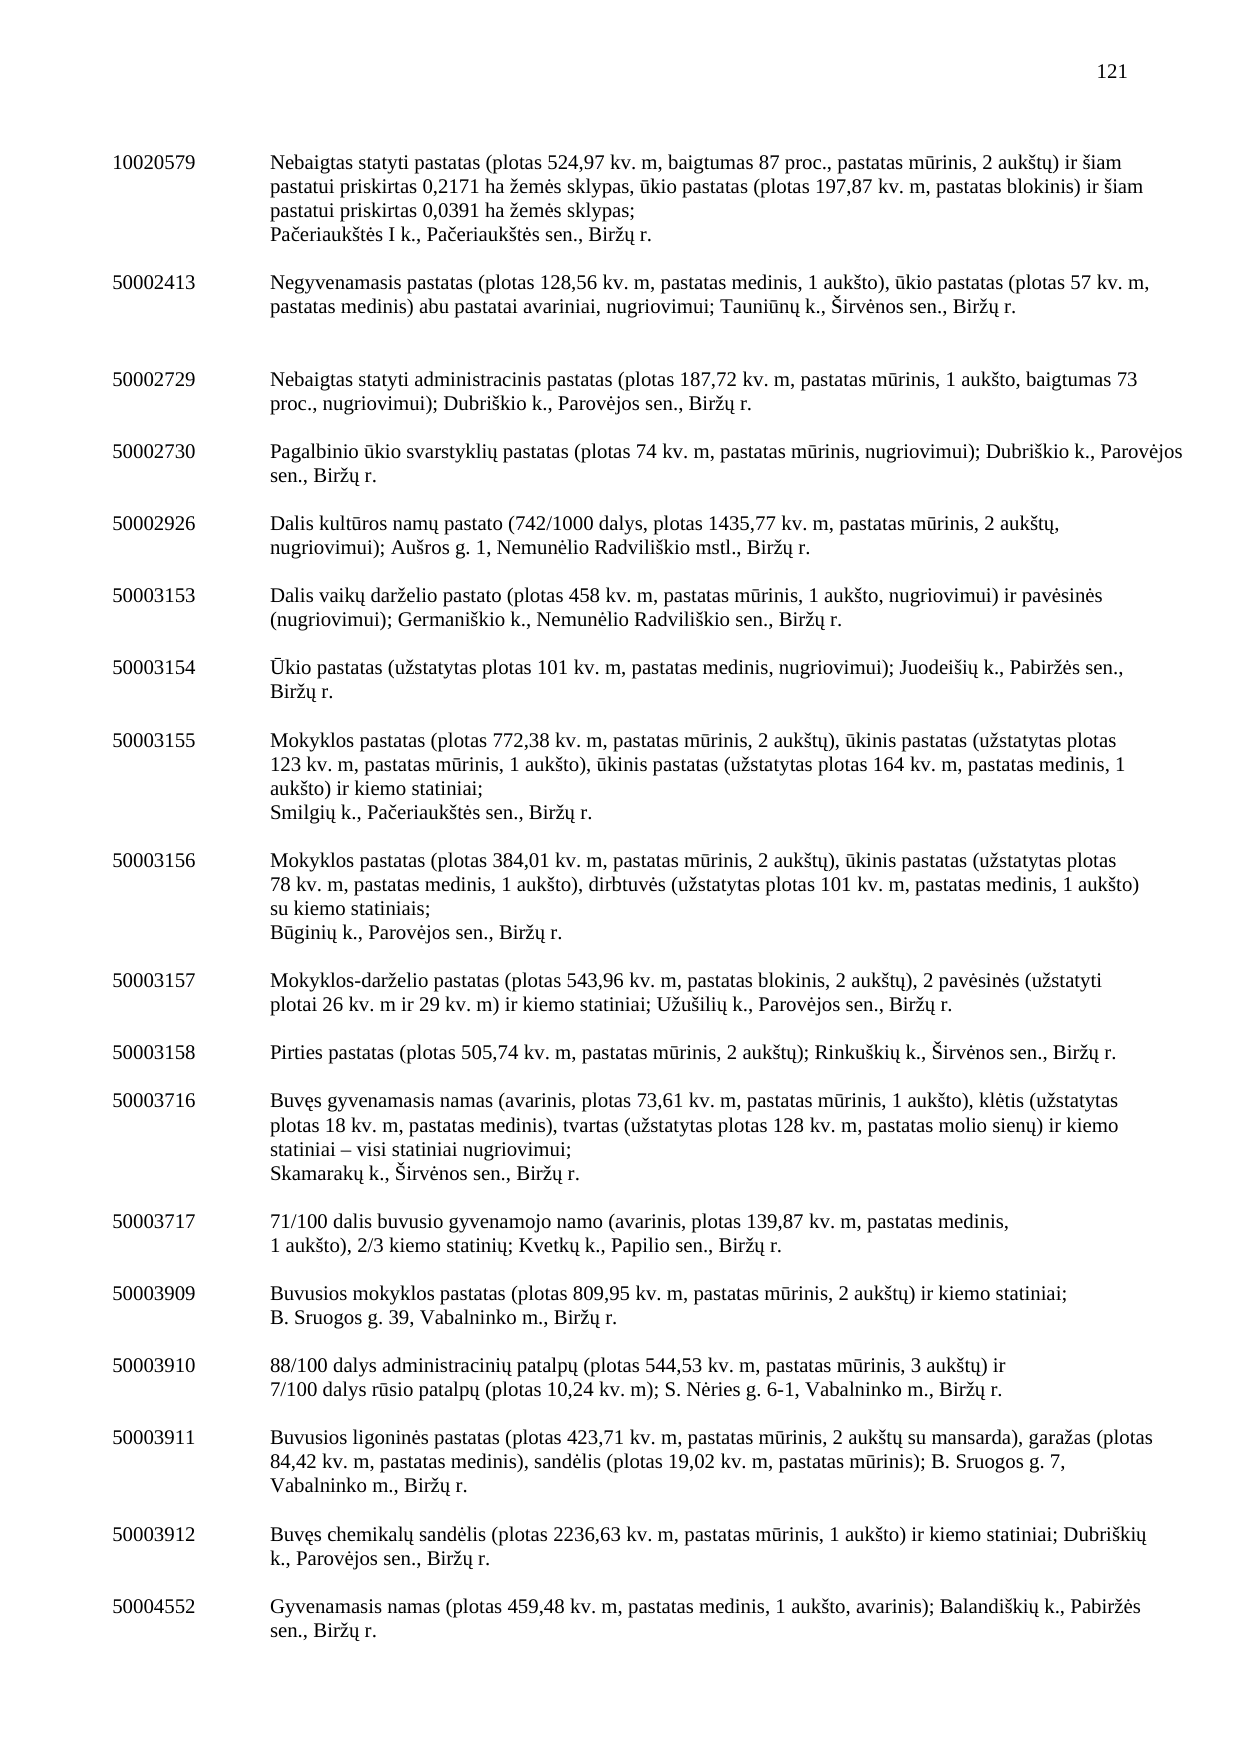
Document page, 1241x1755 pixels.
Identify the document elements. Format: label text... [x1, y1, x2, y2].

table_cell [96, 1185, 1165, 1209]
table_cell [1177, 1281, 1182, 1329]
table_cell [1190, 824, 1194, 848]
table_cell [1190, 1425, 1194, 1497]
table_cell [1173, 1185, 1177, 1209]
table_cell [1182, 1594, 1189, 1642]
table_cell [1201, 1257, 1210, 1281]
table_cell [1173, 848, 1177, 944]
table_cell [1210, 343, 1233, 367]
table_cell Nebaigtas statyti pastatas (plotas 524,97 kv. m, baigtumas 87 proc., pastatas mūrinis, 2 aukštų) ir šiam pastatui priskirtas 0,2171 ha žemės sklypas, ūkio pastatas (plotas 197,87 kv. m, pastatas blokinis) ir šiam pastatui priskirtas 0,0391 ha žemės sklypas; Pačeriaukštės I k., Pačeriaukštės sen., Biržų r. [259, 150, 1165, 246]
table_cell 50002730 [96, 439, 258, 487]
table_cell 71/100 dalis buvusio gyvenamojo namo (avarinis, plotas 139,87 kv. m, pastatas medinis, 1 aukšto), 2/3 kiemo statinių; Kvetkų k., Papilio sen., Biržų r. [259, 1209, 1165, 1257]
table_cell [1177, 319, 1182, 342]
table_cell [1165, 487, 1172, 511]
table_cell 50003153 [96, 583, 258, 631]
table_cell [1190, 246, 1194, 270]
table_cell [1201, 1642, 1210, 1666]
table_cell [1194, 1185, 1201, 1209]
table_cell [1182, 415, 1189, 439]
table_cell [1201, 487, 1210, 511]
table_cell [1190, 1570, 1194, 1594]
table_cell [1173, 704, 1177, 727]
table_cell [1177, 343, 1182, 367]
table_cell 50003911 [96, 1425, 258, 1497]
table_cell [1173, 1594, 1177, 1642]
table_cell [1165, 1425, 1172, 1497]
table_cell [1177, 944, 1182, 968]
table_cell [1190, 1089, 1194, 1185]
table_cell [96, 415, 1165, 439]
table_cell [1201, 511, 1210, 559]
table_cell [1201, 728, 1210, 824]
table_cell [1233, 1089, 1239, 1185]
table_cell [1177, 1040, 1182, 1064]
table_cell [1182, 1570, 1189, 1594]
table_cell Mokyklos pastatas (plotas 384,01 kv. m, pastatas mūrinis, 2 aukštų), ūkinis pastatas (užstatytas plotas 78 kv. m, pastatas medinis, 1 aukšto), dirbtuvės (užstatytas plotas 101 kv. m, pastatas medinis, 1 aukšto) su kiemo statiniais; Būginių k., Parovėjos sen., Biržų r. [259, 848, 1165, 944]
table_cell [1173, 319, 1177, 342]
table_cell [1173, 1401, 1177, 1425]
table_cell [1233, 1353, 1239, 1401]
table_cell Buvęs gyvenamasis namas (avarinis, plotas 73,61 kv. m, pastatas mūrinis, 1 aukšto), klėtis (užstatytas plotas 18 kv. m, pastatas medinis), tvartas (užstatytas plotas 128 kv. m, pastatas molio sienų) ir kiemo statiniai – visi statiniai nugriovimui; Skamarakų k., Širvėnos sen., Biržų r. [259, 1089, 1165, 1185]
table_cell [96, 1401, 1165, 1425]
table_cell [1210, 1642, 1233, 1666]
table_cell 50003158 [96, 1040, 258, 1064]
table_cell [1173, 583, 1177, 631]
table_cell [1177, 968, 1182, 1016]
table_cell [1210, 1329, 1233, 1353]
table_cell [1182, 559, 1189, 583]
table_cell [1173, 246, 1177, 270]
table_cell [1177, 1498, 1182, 1522]
table_cell [1190, 728, 1194, 824]
table_cell [1190, 1498, 1194, 1522]
table_cell [1201, 704, 1210, 727]
table_cell [1233, 319, 1239, 342]
table_cell [1210, 1570, 1233, 1594]
table_cell [1201, 1185, 1210, 1209]
table_cell [1233, 150, 1239, 246]
table_cell [96, 319, 1165, 342]
table_cell [1210, 487, 1233, 511]
table_cell [1210, 1257, 1233, 1281]
table_cell [1182, 246, 1189, 270]
table_cell [1182, 1209, 1189, 1257]
table_cell [1210, 1425, 1233, 1497]
table_cell [1210, 439, 1233, 487]
table_cell [1177, 415, 1182, 439]
table_cell [1165, 944, 1172, 968]
table_cell [1177, 367, 1182, 415]
table_cell [1201, 319, 1210, 342]
table_cell [1233, 704, 1239, 727]
table_cell Buvusios mokyklos pastatas (plotas 809,95 kv. m, pastatas mūrinis, 2 aukštų) ir kiemo statiniai; B. Sruogos g. 39, Vabalninko m., Biržų r. [259, 1281, 1165, 1329]
table_cell [1182, 631, 1189, 655]
table_cell [1177, 1594, 1182, 1642]
table_cell [1210, 559, 1233, 583]
table_cell [1194, 704, 1201, 727]
table_cell [1233, 1329, 1239, 1353]
table_cell [1173, 1570, 1177, 1594]
table_cell [1190, 511, 1194, 559]
table_cell [1165, 824, 1172, 848]
table_cell [1165, 559, 1172, 583]
table_cell [1165, 1594, 1172, 1642]
table_cell [1194, 631, 1201, 655]
table_cell [1190, 1281, 1194, 1329]
table_cell [1173, 1498, 1177, 1522]
table_cell 50003155 [96, 728, 258, 824]
table_cell [1182, 1185, 1189, 1209]
table_cell [1201, 559, 1210, 583]
table_cell [1201, 439, 1210, 487]
table_cell [1182, 1089, 1189, 1185]
table_cell [1190, 415, 1194, 439]
table_cell [1194, 319, 1201, 342]
table_cell [1210, 270, 1233, 318]
table_cell [1177, 1401, 1182, 1425]
table_cell [1233, 367, 1239, 415]
table_cell [1165, 583, 1172, 631]
table_cell [1177, 1329, 1182, 1353]
table_cell Negyvenamasis pastatas (plotas 128,56 kv. m, pastatas medinis, 1 aukšto), ūkio pastatas (plotas 57 kv. m, pastatas medinis) abu pastatai avariniai, nugriovimui; Tauniūnų k., Širvėnos sen., Biržų r. [259, 270, 1165, 318]
table_cell [1173, 559, 1177, 583]
table_cell [1182, 1329, 1189, 1353]
table_cell [1233, 1498, 1239, 1522]
table_cell [1165, 704, 1172, 727]
table_cell [1165, 1401, 1172, 1425]
table_cell Pagalbinio ūkio svarstyklių pastatas (plotas 74 kv. m, pastatas mūrinis, nugriovimui); Dubriškio k., Parovėjos sen., Biržų r. [259, 439, 1201, 487]
table_cell [1210, 319, 1233, 342]
table_cell [1182, 1522, 1189, 1570]
table_cell [1210, 1498, 1233, 1522]
table_cell [1233, 1425, 1239, 1497]
table_cell [1233, 1570, 1239, 1594]
table_cell [1177, 848, 1182, 944]
table_cell [1194, 1401, 1201, 1425]
table_cell [1173, 1040, 1177, 1064]
table_cell [1194, 1498, 1201, 1522]
table_cell [1177, 631, 1182, 655]
table_cell [1194, 1209, 1201, 1257]
table_cell [1177, 1353, 1182, 1401]
table_cell [1210, 1064, 1233, 1088]
table_cell [1210, 944, 1233, 968]
table_cell [1173, 511, 1177, 559]
table_cell 50002413 [96, 270, 258, 318]
table_cell [1194, 270, 1201, 318]
table_cell [1201, 246, 1210, 270]
table_cell [1165, 1040, 1172, 1064]
table_cell [1190, 319, 1194, 342]
table_cell [1233, 1257, 1239, 1281]
table_cell [1165, 1522, 1172, 1570]
table_cell [1177, 1425, 1182, 1497]
table_cell [1165, 246, 1172, 270]
table_cell [1165, 1329, 1172, 1353]
table_cell [1173, 728, 1177, 824]
table_cell [1182, 944, 1189, 968]
table_cell [1201, 968, 1210, 1016]
table_cell [1182, 1401, 1189, 1425]
table_cell [1173, 1522, 1177, 1570]
table_cell Pirties pastatas (plotas 505,74 kv. m, pastatas mūrinis, 2 aukštų); Rinkuškių k., Širvėnos sen., Biržų r. [259, 1040, 1165, 1064]
table_cell [1190, 1522, 1194, 1570]
table_cell 50004552 [96, 1594, 258, 1642]
table_cell [1201, 343, 1210, 367]
table_cell [1194, 1016, 1201, 1040]
table_cell [1201, 415, 1210, 439]
table_cell [1233, 1040, 1239, 1064]
table_cell [1165, 1498, 1172, 1522]
table_cell [1165, 319, 1172, 342]
table_cell [1182, 150, 1189, 246]
table_cell [1201, 367, 1210, 415]
table_cell [1165, 367, 1172, 415]
table_cell [1194, 150, 1201, 246]
table_cell [1182, 1064, 1189, 1088]
table_cell [1194, 367, 1201, 415]
table_cell 50003154 [96, 655, 258, 703]
table_cell [1177, 728, 1182, 824]
table_cell [1165, 728, 1172, 824]
table_cell 50003912 [96, 1522, 258, 1570]
table_cell [1173, 415, 1177, 439]
table_cell [1173, 1257, 1177, 1281]
table_cell [1201, 1040, 1210, 1064]
table_cell [1233, 1522, 1239, 1570]
table_cell [1233, 439, 1239, 487]
table_cell [1173, 631, 1177, 655]
table_cell [1194, 583, 1201, 631]
table_cell [1201, 1425, 1210, 1497]
table_cell [1190, 343, 1194, 367]
table_cell [1233, 824, 1239, 848]
table_cell [1190, 1642, 1194, 1666]
table_cell [1190, 1016, 1194, 1040]
table_cell [1194, 559, 1201, 583]
table_cell [1165, 1089, 1172, 1185]
table_cell [1210, 1040, 1233, 1064]
table_cell [1165, 1016, 1172, 1040]
table_cell [1173, 343, 1177, 367]
table_cell [1233, 583, 1239, 631]
table_cell [1165, 1185, 1172, 1209]
table_cell [1182, 583, 1189, 631]
table_cell [1194, 343, 1201, 367]
table_cell [1201, 1329, 1210, 1353]
table_cell [1210, 511, 1233, 559]
table_cell [1165, 511, 1172, 559]
table_cell 50002926 [96, 511, 258, 559]
table_cell [96, 1642, 1165, 1666]
table_cell [1194, 848, 1201, 944]
table_cell Mokyklos pastatas (plotas 772,38 kv. m, pastatas mūrinis, 2 aukštų), ūkinis pastatas (užstatytas plotas 123 kv. m, pastatas mūrinis, 1 aukšto), ūkinis pastatas (užstatytas plotas 164 kv. m, pastatas medinis, 1 aukšto) ir kiemo statiniai; Smilgių k., Pačeriaukštės sen., Biržų r. [259, 728, 1165, 824]
table_cell [1201, 1522, 1210, 1570]
table_cell [1210, 150, 1233, 246]
table_cell [1177, 1016, 1182, 1040]
table_cell [1190, 1257, 1194, 1281]
table_cell [1201, 631, 1210, 655]
table_cell 50003157 [96, 968, 258, 1016]
table_cell [1190, 367, 1194, 415]
table_cell Dalis vaikų darželio pastato (plotas 458 kv. m, pastatas mūrinis, 1 aukšto, nugriovimui) ir pavėsinės (nugriovimui); Germaniškio k., Nemunėlio Radviliškio sen., Biržų r. [259, 583, 1165, 631]
table_cell [1201, 1209, 1210, 1257]
table_cell [1201, 1570, 1210, 1594]
table_cell [1173, 1425, 1177, 1497]
table_cell [1165, 1570, 1172, 1594]
table_cell Gyvenamasis namas (plotas 459,48 kv. m, pastatas medinis, 1 aukšto, avarinis); Balandiškių k., Pabiržės sen., Biržų r. [259, 1594, 1165, 1642]
table_cell [1182, 343, 1189, 367]
table_cell [1210, 655, 1233, 703]
table_cell Buvusios ligoninės pastatas (plotas 423,71 kv. m, pastatas mūrinis, 2 aukštų su mansarda), garažas (plotas 84,42 kv. m, pastatas medinis), sandėlis (plotas 19,02 kv. m, pastatas mūrinis); B. Sruogos g. 7, Vabalninko m., Biržų r. [259, 1425, 1165, 1497]
table_cell [1190, 1209, 1194, 1257]
table_cell [1233, 1185, 1239, 1209]
table_cell [1190, 1040, 1194, 1064]
table_cell [1177, 583, 1182, 631]
table_cell [1177, 511, 1182, 559]
table_cell [1190, 1594, 1194, 1642]
table_cell [1194, 1281, 1201, 1329]
table_cell [1233, 944, 1239, 968]
table_cell [1182, 319, 1189, 342]
table_cell [1201, 824, 1210, 848]
table_cell [1165, 270, 1172, 318]
table_cell Ūkio pastatas (užstatytas plotas 101 kv. m, pastatas medinis, nugriovimui); Juodeišių k., Pabiržės sen., Biržų r. [259, 655, 1182, 703]
table_cell [96, 1016, 1165, 1040]
table_cell [1201, 150, 1210, 246]
table_cell [1177, 487, 1182, 511]
table_cell [1190, 631, 1194, 655]
table_cell [1194, 1040, 1201, 1064]
table_cell 50003717 [96, 1209, 258, 1257]
table_cell [96, 487, 1165, 511]
table_cell Dalis kultūros namų pastato (742/1000 dalys, plotas 1435,77 kv. m, pastatas mūrinis, 2 aukštų, nugriovimui); Aušros g. 1, Nemunėlio Radviliškio mstl., Biržų r. [259, 511, 1165, 559]
table_cell [1165, 1257, 1172, 1281]
table_cell [1177, 150, 1182, 246]
table_cell [1173, 1642, 1177, 1666]
table_cell [1201, 1016, 1210, 1040]
table_cell [1201, 1594, 1210, 1642]
table_cell [96, 824, 1165, 848]
table_cell 88/100 dalys administracinių patalpų (plotas 544,53 kv. m, pastatas mūrinis, 3 aukštų) ir 7/100 dalys rūsio patalpų (plotas 10,24 kv. m); S. Nėries g. 6-1, Vabalninko m., Biržų r. [259, 1353, 1165, 1401]
table_cell [1182, 824, 1189, 848]
table_cell [96, 1329, 1165, 1353]
table_cell [1177, 1209, 1182, 1257]
table_cell [1182, 367, 1189, 415]
table_cell [1182, 848, 1189, 944]
table_cell [1182, 487, 1189, 511]
table_cell [96, 944, 1165, 968]
table_cell [1201, 944, 1210, 968]
table_cell [1233, 655, 1239, 703]
table_cell [1182, 511, 1189, 559]
table_cell [1233, 487, 1239, 511]
table_cell [1177, 704, 1182, 727]
table_cell [1201, 583, 1210, 631]
table_cell [1194, 1522, 1201, 1570]
table_cell [1165, 1642, 1172, 1666]
table_cell [1201, 1401, 1210, 1425]
table_cell [1190, 1064, 1194, 1088]
table_cell [1173, 1209, 1177, 1257]
table_cell [1165, 968, 1172, 1016]
table_cell 50003910 [96, 1353, 258, 1401]
table_cell [1177, 1185, 1182, 1209]
table_cell [1173, 1089, 1177, 1185]
table_cell [1194, 968, 1201, 1016]
table_cell [1210, 583, 1233, 631]
table_cell [1194, 1425, 1201, 1497]
table_cell 50003909 [96, 1281, 258, 1329]
table_cell [1190, 1329, 1194, 1353]
table_cell [1190, 1185, 1194, 1209]
table_cell [1190, 583, 1194, 631]
table_cell [1194, 415, 1201, 439]
table_cell [1210, 1594, 1233, 1642]
table_cell [1173, 824, 1177, 848]
table_cell [1165, 848, 1172, 944]
table_cell [1173, 944, 1177, 968]
table_cell [1165, 1064, 1172, 1088]
table_cell [1182, 1642, 1189, 1666]
table_cell [1201, 1281, 1210, 1329]
table_cell [1177, 1089, 1182, 1185]
table_cell [1182, 728, 1189, 824]
table_cell [1182, 655, 1189, 703]
table_cell [1182, 1498, 1189, 1522]
table_cell [1177, 1522, 1182, 1570]
table_cell [1182, 270, 1189, 318]
table_cell [1173, 1353, 1177, 1401]
table_cell Mokyklos-darželio pastatas (plotas 543,96 kv. m, pastatas blokinis, 2 aukštų), 2 pavėsinės (užstatyti plotai 26 kv. m ir 29 kv. m) ir kiemo statiniai; Užušilių k., Parovėjos sen., Biržų r. [259, 968, 1165, 1016]
table_cell [96, 1570, 1165, 1594]
table_cell [1165, 415, 1172, 439]
table_cell [1233, 728, 1239, 824]
table_cell [1182, 1016, 1189, 1040]
table_cell [1165, 150, 1172, 246]
table_cell [1194, 824, 1201, 848]
table_cell [1165, 631, 1172, 655]
table_cell [1210, 1209, 1233, 1257]
table_cell [1210, 1353, 1233, 1401]
table_cell [1177, 824, 1182, 848]
table_cell [1233, 1016, 1239, 1040]
table_cell [1201, 848, 1210, 944]
table_cell [1210, 848, 1233, 944]
table_cell [1165, 1281, 1172, 1329]
table_cell [1190, 559, 1194, 583]
table_cell [1194, 1089, 1201, 1185]
table_cell [1210, 1016, 1233, 1040]
table_cell [1177, 1570, 1182, 1594]
table_cell [1173, 1064, 1177, 1088]
table_cell [1233, 848, 1239, 944]
table_cell [1233, 631, 1239, 655]
table_cell [1173, 1016, 1177, 1040]
table_cell [1173, 367, 1177, 415]
table_cell [1210, 704, 1233, 727]
table_cell [1194, 1570, 1201, 1594]
table_cell [1177, 1064, 1182, 1088]
table_cell [1233, 1209, 1239, 1257]
table_cell [1194, 1642, 1201, 1666]
table_cell [1233, 1594, 1239, 1642]
table_cell [1182, 1281, 1189, 1329]
table_cell [1177, 1257, 1182, 1281]
table_cell [1201, 1064, 1210, 1088]
table_cell [1190, 150, 1194, 246]
table_cell [1210, 1089, 1233, 1185]
table_cell [1201, 270, 1210, 318]
table_cell [1173, 150, 1177, 246]
table_cell [1194, 1257, 1201, 1281]
table_cell [1210, 968, 1233, 1016]
table_cell [96, 1257, 1165, 1281]
table_cell [1233, 343, 1239, 367]
table_cell Nebaigtas statyti administracinis pastatas (plotas 187,72 kv. m, pastatas mūrinis, 1 aukšto, baigtumas 73 proc., nugriovimui); Dubriškio k., Parovėjos sen., Biržų r. [259, 367, 1165, 415]
table_cell [1233, 1401, 1239, 1425]
table_cell 10020579 [96, 150, 258, 246]
table_cell [1233, 1281, 1239, 1329]
table_cell [1233, 1642, 1239, 1666]
table_cell [1201, 655, 1210, 703]
table_cell [1173, 968, 1177, 1016]
table_cell [1210, 1281, 1233, 1329]
table_cell [1210, 824, 1233, 848]
table_cell [1194, 246, 1201, 270]
table_cell [1233, 415, 1239, 439]
table_cell [1201, 1498, 1210, 1522]
table_cell [1233, 1064, 1239, 1088]
table_cell [1190, 655, 1194, 703]
table_cell [1210, 728, 1233, 824]
table_cell [1182, 1353, 1189, 1401]
table_cell [1182, 704, 1189, 727]
table_cell [1177, 270, 1182, 318]
table_cell [96, 1064, 1165, 1088]
table_cell [1233, 511, 1239, 559]
table_cell [1194, 1594, 1201, 1642]
table_cell Buvęs chemikalų sandėlis (plotas 2236,63 kv. m, pastatas mūrinis, 1 aukšto) ir kiemo statiniai; Dubriškių k., Parovėjos sen., Biržų r. [259, 1522, 1165, 1570]
table_cell [1210, 1401, 1233, 1425]
table_cell 50002729 [96, 367, 258, 415]
table_cell [1210, 631, 1233, 655]
table_cell [1194, 655, 1201, 703]
table_cell [96, 704, 1165, 727]
table_cell [1194, 487, 1201, 511]
table_cell [1194, 1064, 1201, 1088]
table_cell [1165, 1209, 1172, 1257]
table_cell [1177, 559, 1182, 583]
table_cell [1190, 848, 1194, 944]
table_cell [96, 1498, 1165, 1522]
table_cell [1190, 944, 1194, 968]
table_cell [1173, 270, 1177, 318]
table_cell [1210, 367, 1233, 415]
table_cell [1182, 1425, 1189, 1497]
table_cell [1190, 1401, 1194, 1425]
table_cell [1165, 1353, 1172, 1401]
table_cell [1201, 1089, 1210, 1185]
table_cell [1233, 246, 1239, 270]
table_cell [1190, 968, 1194, 1016]
table_cell [1210, 246, 1233, 270]
table_cell [1190, 1353, 1194, 1401]
table_cell [1165, 343, 1172, 367]
table_cell [96, 559, 1165, 583]
table_cell [1194, 511, 1201, 559]
table_cell [1182, 968, 1189, 1016]
table_cell [1177, 246, 1182, 270]
table_cell [1233, 270, 1239, 318]
table_cell [1210, 415, 1233, 439]
table_cell [1190, 487, 1194, 511]
table_cell [1173, 487, 1177, 511]
table_cell [1190, 270, 1194, 318]
table_cell [1173, 1329, 1177, 1353]
table_cell [1201, 1353, 1210, 1401]
table_cell [1210, 1522, 1233, 1570]
table_cell 50003156 [96, 848, 258, 944]
table_cell [1194, 728, 1201, 824]
table_cell [1173, 1281, 1177, 1329]
table_cell [1177, 1642, 1182, 1666]
table_cell [96, 631, 1165, 655]
table_cell [1194, 1353, 1201, 1401]
table_cell [1233, 968, 1239, 1016]
table_cell [1194, 1329, 1201, 1353]
table_cell [1182, 1257, 1189, 1281]
table_cell [96, 343, 1165, 367]
table_cell [1233, 559, 1239, 583]
table_cell [1182, 1040, 1189, 1064]
table_cell 50003716 [96, 1089, 258, 1185]
table_cell [96, 246, 1165, 270]
table_cell [1210, 1185, 1233, 1209]
table_cell [1194, 944, 1201, 968]
table_cell [1190, 704, 1194, 727]
